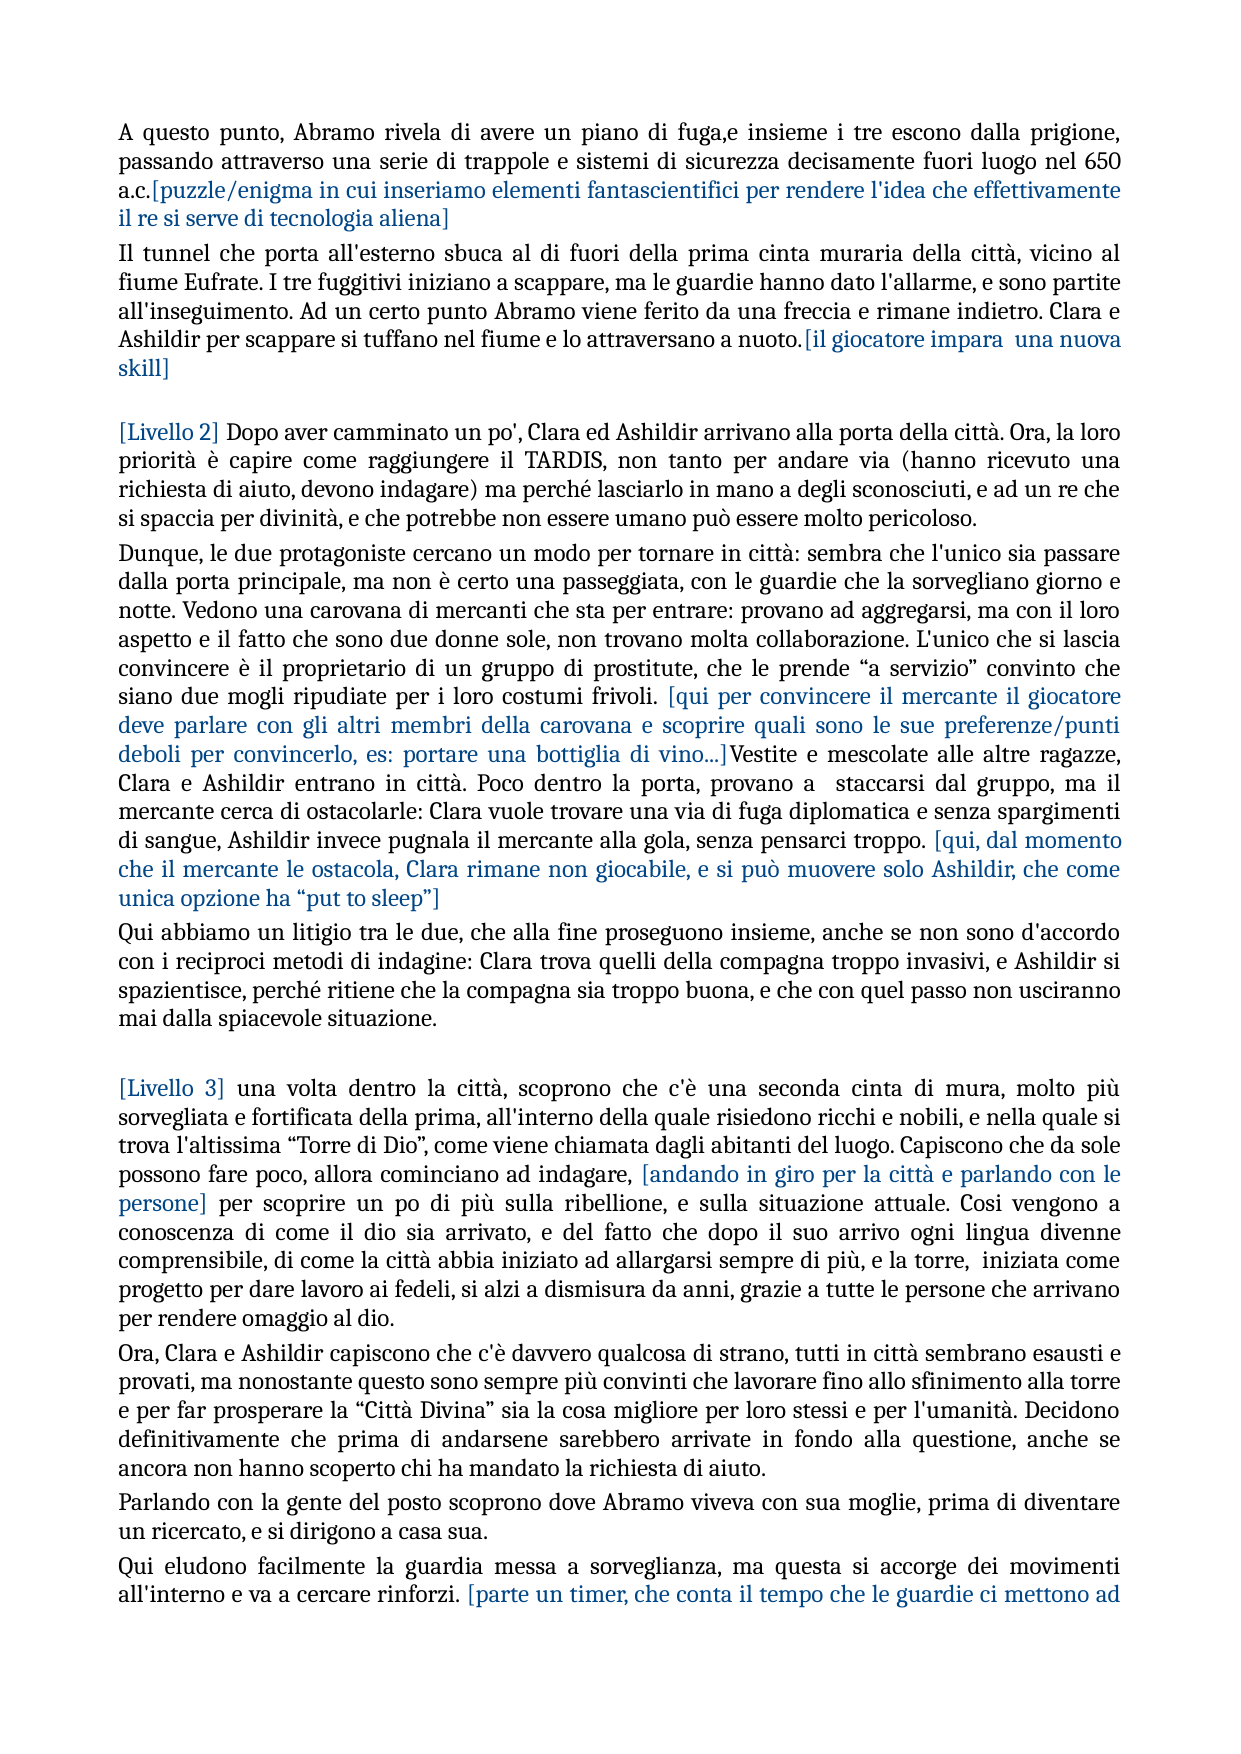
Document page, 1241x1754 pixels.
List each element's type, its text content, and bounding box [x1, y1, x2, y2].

text Dunque, le due protagoniste cercano un modo per tornare in città: sembra che l'unico sia passare dalla porta principale, ma non è certo una passeggiata, con le guardie che la sorvegliano giorno e notte. Vedono una carovana di mercanti che sta per entrare: provano ad aggregarsi, ma con il loro aspetto e il fatto che sono due donne sole, non trovano molta collaborazione. L'unico che si lascia convincere è il proprietario di un gruppo di prostitute, che le prende “a servizio” convinto che siano due mogli ripudiate per i loro costumi frivoli. [qui per convincere il mercante il giocatore deve parlare con gli altri membri della carovana e scoprire quali sono le sue preferenze/punti deboli per convincerlo, es: portare una bottiglia di vino...]Vestite e mescolate alle altre ragazze, Clara e Ashildir entrano in città. Poco dentro la porta, provano a staccarsi dal gruppo, ma il mercante cerca di ostacolarle: Clara vuole trovare una via di fuga diplomatica e senza spargimenti di sangue, Ashildir invece pugnala il mercante alla gola, senza pensarci troppo. [qui, dal momento che il mercante le ostacola, Clara rimane non giocabile, e si può muovere solo Ashildir, che come unica opzione ha “put to sleep”] [118, 538, 1122, 912]
text A questo punto, Abramo rivela di avere un piano di fuga,e insieme i tre escono dalla prigione, passando attraverso una serie di trappole e sistemi di sicurezza decisamente fuori luogo nel 650 a.c.[puzzle/enigma in cui inseriamo elementi fantascientifici per rendere l'idea che effettivamente il re si serve di tecnologia aliena] [118, 118, 1122, 233]
text Ora, Clara e Ashildir capiscono che c'è davvero qualcosa di strano, tutti in città sembrano esausti e provati, ma nonostante questo sono sempre più convinti che lavorare fino allo sfinimento alla torre e per far prosperare la “Città Divina” sia la cosa migliore per loro stessi e per l'umanità. Decidono definitivamente che prima di andarsene sarebbero arrivate in fondo alla questione, anche se ancora non hanno scoperto chi ha mandato la richiesta di aiuto. [118, 1338, 1122, 1482]
text [Livello 2] Dopo aver camminato un po', Clara ed Ashildir arrivano alla porta della città. Ora, la loro priorità è capire come raggiungere il TARDIS, non tanto per andare via (hanno ricevuto una richiesta di aiuto, devono indagare) ma perché lasciarlo in mano a degli sconosciuti, e ad un re che si spaccia per divinità, e che potrebbe non essere umano può essere molto pericoloso. [118, 417, 1122, 532]
text Qui abbiamo un litigio tra le due, che alla fine proseguono insieme, anche se non sono d'accordo con i reciproci metodi di indagine: Clara trova quelli della compagna troppo invasivi, e Ashildir si spazientisce, perché ritiene che la compagna sia troppo buona, e che con quel passo non usciranno mai dalla spiacevole situazione. [118, 918, 1122, 1033]
text Qui eludono facilmente la guardia messa a sorveglianza, ma questa si accorge dei movimenti all'interno e va a cercare rinforzi. [parte un timer, che conta il tempo che le guardie ci mettono ad [118, 1552, 1122, 1609]
text [Livello 3] una volta dentro la città, scoprono che c'è una seconda cinta di mura, molto più sorvegliata e fortificata della prima, all'interno della quale risiedono ricchi e nobili, e nella quale si trova l'altissima “Torre di Dio”, come viene chiamata dagli abitanti del luogo. Capiscono che da sole possono fare poco, allora cominciano ad indagare, [andando in giro per la città e parlando con le persone] per scoprire un po di più sulla ribellione, e sulla situazione attuale. Cosi vengono a conoscenza di come il dio sia arrivato, e del fatto che dopo il suo arrivo ogni lingua divenne comprensibile, di come la città abbia iniziato ad allargarsi sempre di più, e la torre, iniziata come progetto per dare lavoro ai fedeli, si alzi a dismisura da anni, grazie a tutte le persone che arrivano per rendere omaggio al dio. [118, 1074, 1122, 1332]
text Parlando con la gente del posto scoprono dove Abramo viveva con sua moglie, prima di diventare un ricercato, e si dirigono a casa sua. [118, 1488, 1122, 1546]
text Il tunnel che porta all'esterno sbuca al di fuori della prima cinta muraria della città, vicino al fiume Eufrate. I tre fuggitivi iniziano a scappare, ma le guardie hanno dato l'allarme, e sono partite all'inseguimento. Ad un certo punto Abramo viene ferito da una freccia e rimane indietro. Clara e Ashildir per scappare si tuffano nel fiume e lo attraversano a nuoto.[il giocatore impara una nuova skill] [118, 239, 1122, 383]
